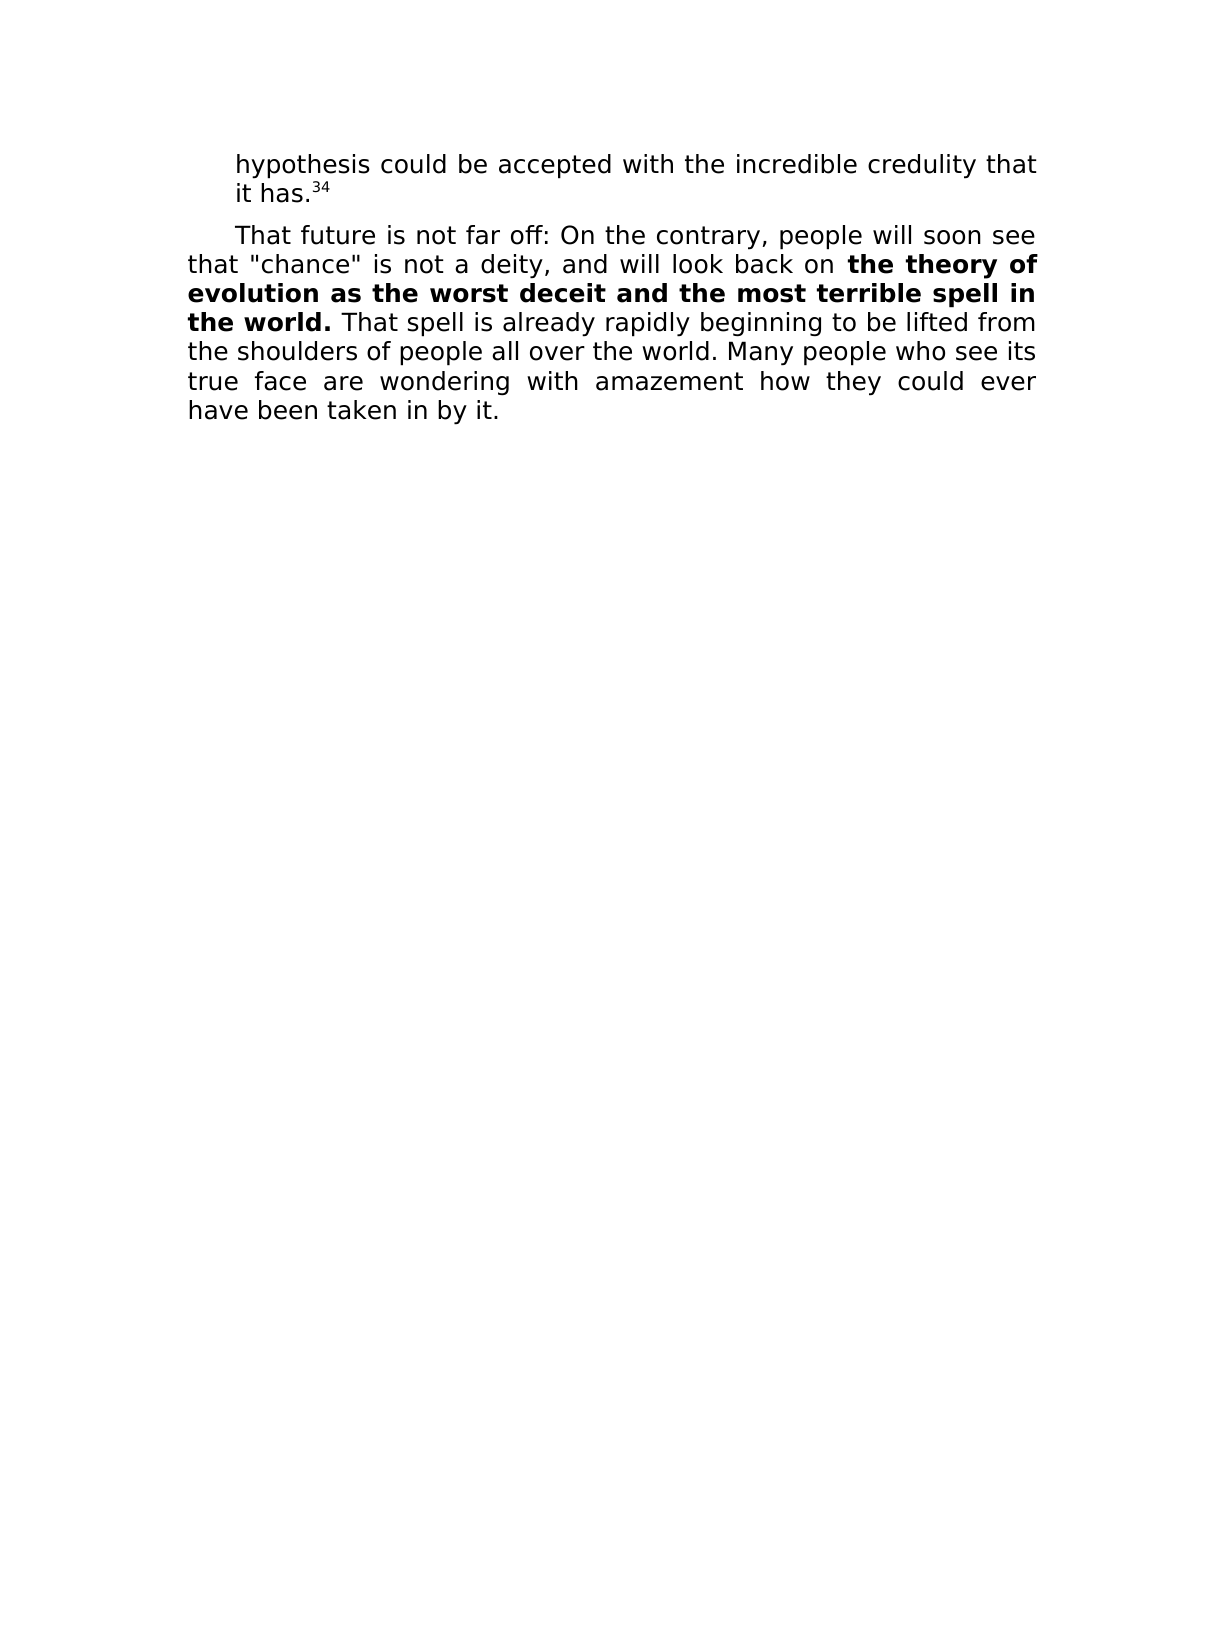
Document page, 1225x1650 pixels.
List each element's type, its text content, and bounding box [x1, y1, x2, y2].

text That future is not far off: On the contrary, people will soon see that "chance" is not a deity, and will look back on the theory of evolution as the worst deceit and the most terrible spell in the world. That spell is already rapidly beginning to be lifted from the shoulders of people all over the world. Many people who see its true face are wondering with amazement how they could ever have been taken in by it. [187, 221, 1037, 425]
text hypothesis could be accepted with the incredible credulity that it has.34 [235, 150, 1037, 208]
